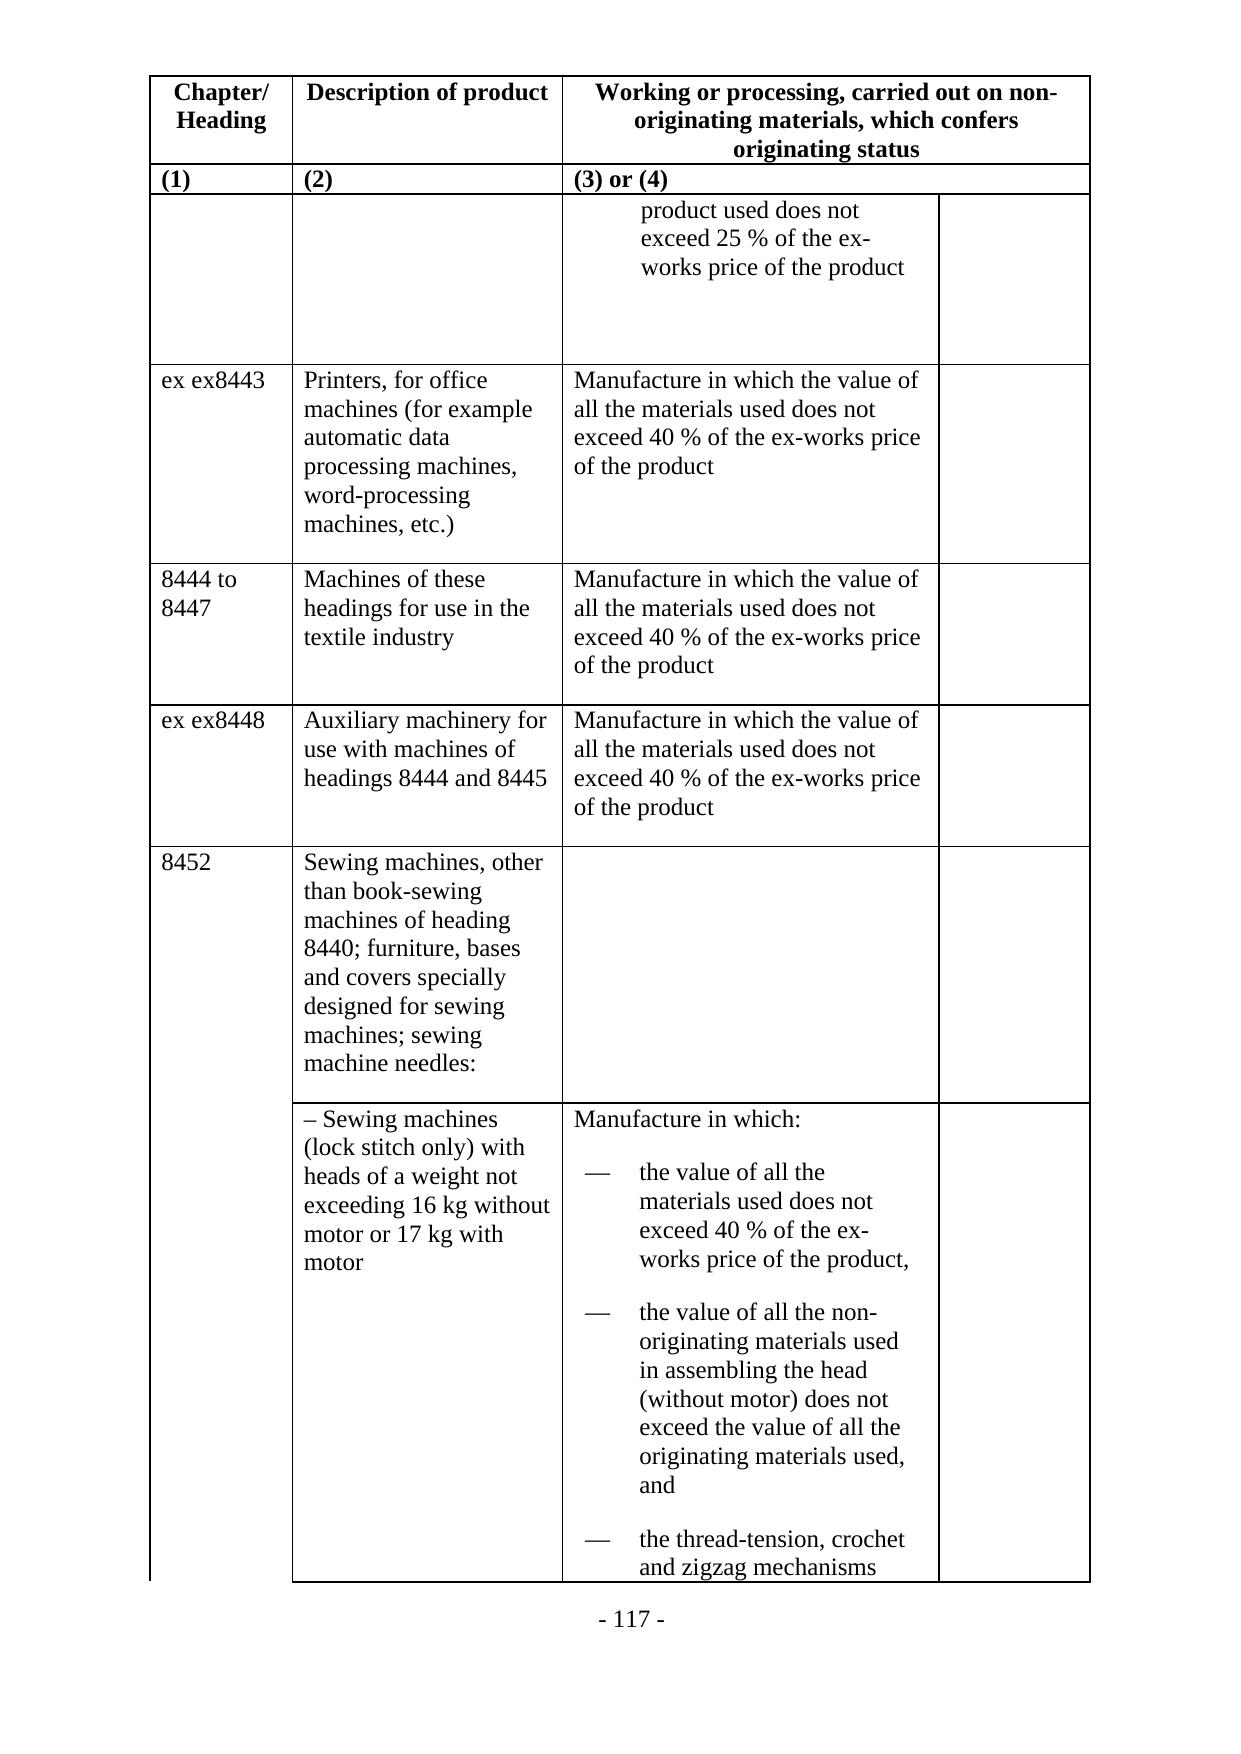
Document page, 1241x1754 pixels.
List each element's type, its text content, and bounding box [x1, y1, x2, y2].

table_cell [940, 365, 1089, 562]
table_cell Manufacture in which the value of all the materials used does not exceed 40 % of the ex-works price of the product [563, 564, 938, 704]
table_cell [940, 1104, 1089, 1581]
table_cell [151, 1102, 292, 1581]
table_cell Manufacture in which the value of all the materials used does not exceed 40 % of the ex-works price of the product [563, 365, 938, 562]
table_cell the thread-tension, crochet and zigzag mechanisms [628, 1524, 928, 1581]
table_cell Sewing machines, other than book-sewing machines of heading 8440; furniture, bases and covers specially designed for sewing machines; sewing machine needles: [293, 847, 562, 1102]
table_header Working or processing, carried out on non-originating materials, which confers originating status [563, 77, 1089, 163]
table_header Chapter/Heading [151, 77, 292, 163]
table_cell – Sewing machines (lock stitch only) with heads of a weight not exceeding 16 kg without motor or 17 kg with motor [293, 1104, 562, 1581]
table_cell — [574, 1298, 628, 1524]
table_cell [940, 706, 1089, 846]
table_cell (1) [151, 165, 292, 193]
table_cell (3) or (4) [563, 165, 1089, 193]
table_cell product used does not exceed 25 % of the ex-works price of the product [629, 195, 928, 306]
table_cell (2) [293, 165, 562, 193]
table_cell [574, 195, 629, 306]
table_cell — [574, 1524, 628, 1581]
table_cell Printers, for office machines (for example automatic data processing machines, word-processing machines, etc.) [293, 365, 562, 562]
table_cell [293, 195, 562, 363]
table_header — [574, 1158, 628, 1297]
table_cell 8452 [151, 847, 292, 1102]
table_cell [940, 564, 1089, 704]
table_cell [940, 195, 1089, 363]
table_cell [563, 195, 938, 363]
table_cell ex ex8443 [151, 365, 292, 562]
table_cell [940, 847, 1089, 1102]
table_cell Auxiliary machinery for use with machines of headings 8444 and 8445 [293, 706, 562, 846]
table_cell the value of all the non-originating materials used in assembling the head (without motor) does not exceed the value of all the originating materials used, and [628, 1298, 928, 1524]
table_header Description of product [293, 77, 562, 163]
table_cell Machines of these headings for use in the textile industry [293, 564, 562, 704]
table_cell ex ex8448 [151, 706, 292, 846]
table_cell 8444 to 8447 [151, 564, 292, 704]
table_cell [151, 195, 292, 363]
table_cell Manufacture in which: [563, 1104, 938, 1581]
table_cell [563, 847, 938, 1102]
table_cell Manufacture in which the value of all the materials used does not exceed 40 % of the ex-works price of the product [563, 706, 938, 846]
table_header the value of all the materials used does not exceed 40 % of the ex-works price of the product, [628, 1158, 928, 1297]
